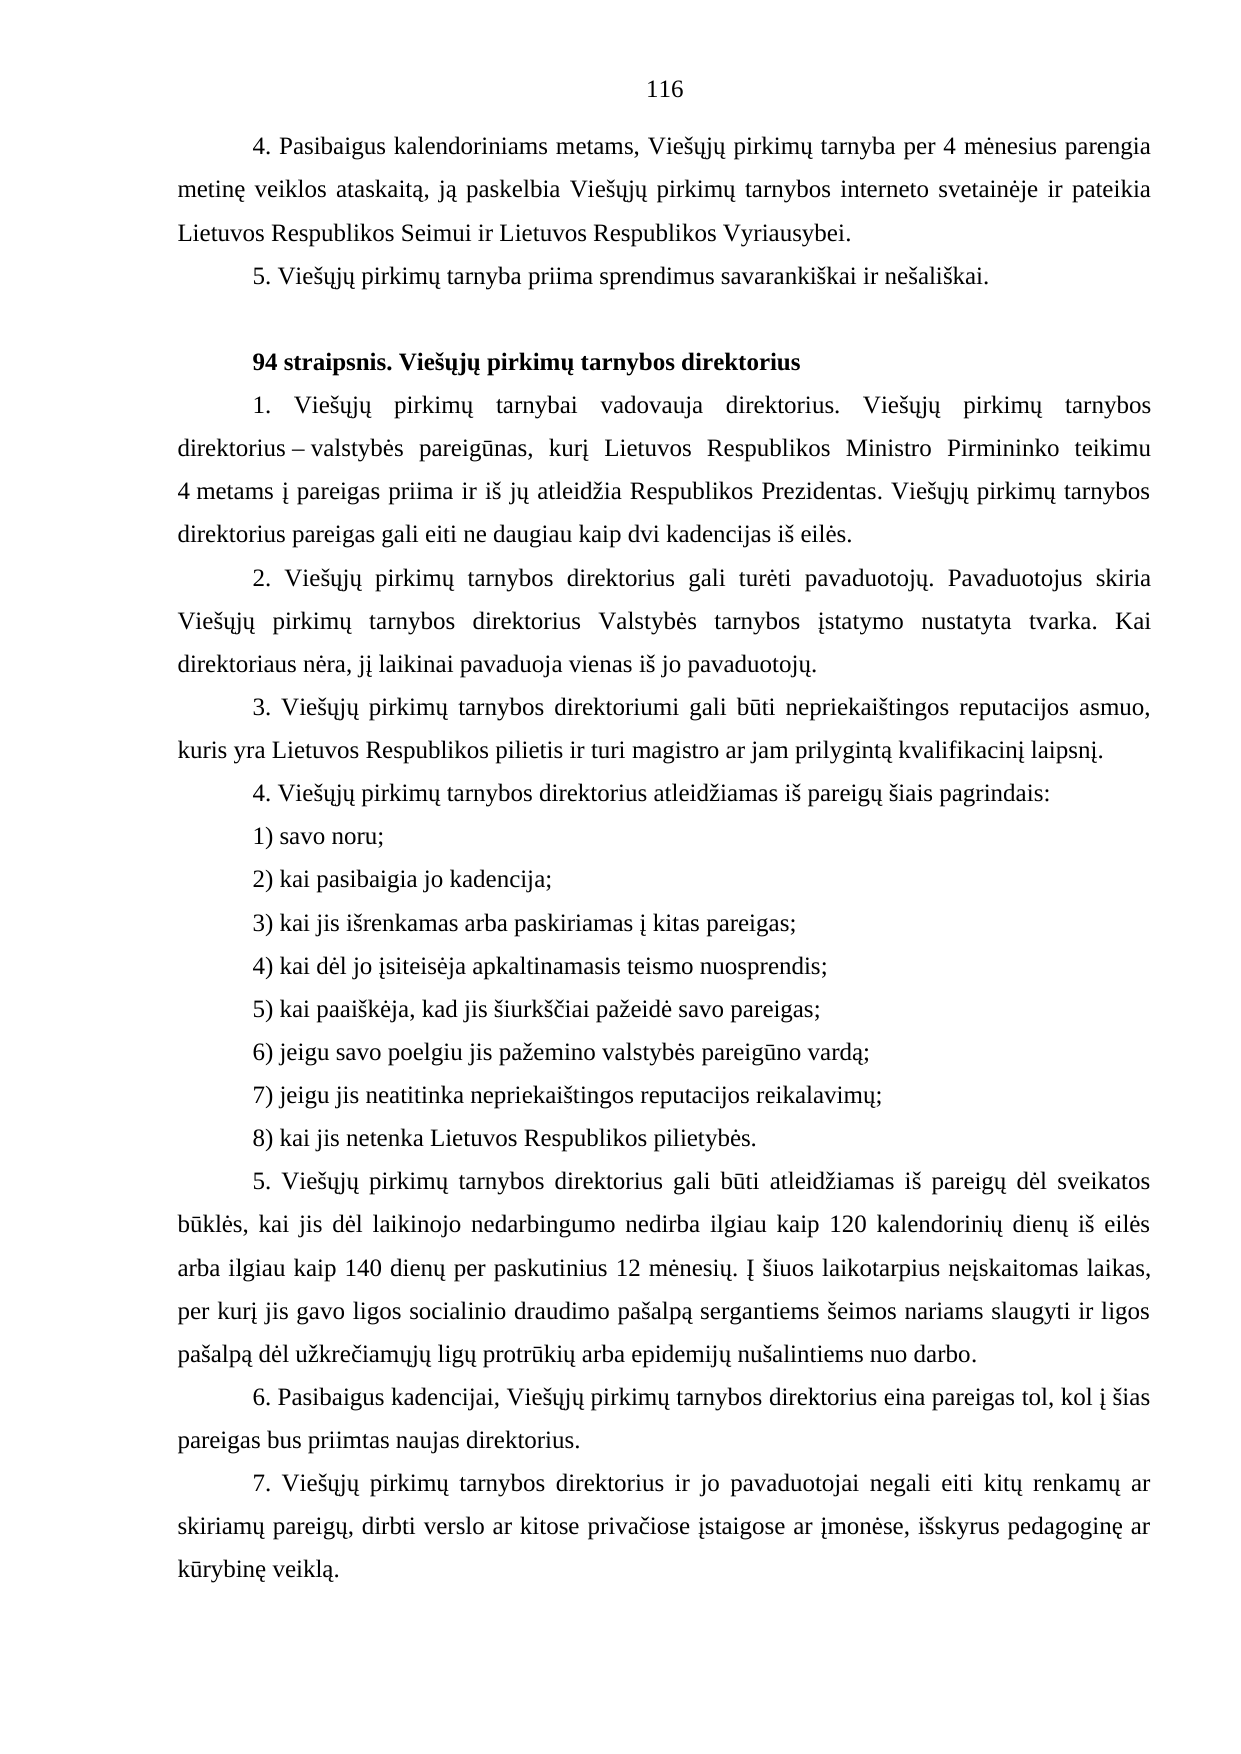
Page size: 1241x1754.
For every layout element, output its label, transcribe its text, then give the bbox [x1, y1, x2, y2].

text 2) kai pasibaigia jo kadencija; [177, 864, 1152, 893]
text 2. Viešųjų pirkimų tarnybos direktorius gali turėti pavaduotojų. Pavaduotojus skiria Viešųjų pirkimų tarnybos direktorius Valstybės tarnybos įstatymo nustatyta tvarka. Kai direktoriaus nėra, jį laikinai pavaduoja vienas iš jo pavaduotojų. [177, 563, 1152, 678]
text 8) kai jis netenka Lietuvos Respublikos pilietybės. [177, 1123, 1152, 1152]
text 4. Viešųjų pirkimų tarnybos direktorius atleidžiamas iš pareigų šiais pagrindais: [177, 778, 1152, 807]
text 7) jeigu jis neatitinka nepriekaištingos reputacijos reikalavimų; [177, 1080, 1152, 1109]
text 3) kai jis išrenkamas arba paskiriamas į kitas pareigas; [177, 908, 1152, 936]
text 4) kai dėl jo įsiteisėja apkaltinamasis teismo nuosprendis; [177, 951, 1152, 979]
text 6) jeigu savo poelgiu jis pažemino valstybės pareigūno vardą; [177, 1037, 1152, 1066]
text 5. Viešųjų pirkimų tarnybos direktorius gali būti atleidžiamas iš pareigų dėl sveikatos būklės, kai jis dėl laikinojo nedarbingumo nedirba ilgiau kaip 120 kalendorinių dienų iš eilės arba ilgiau kaip 140 dienų per paskutinius 12 mėnesių. Į šiuos laikotarpius neįskaitomas laikas, per kurį jis gavo ligos socialinio draudimo pašalpą sergantiems šeimos nariams slaugyti ir ligos pašalpą dėl užkrečiamųjų ligų protrūkių arba epidemijų nušalintiems nuo darbo. [177, 1166, 1152, 1368]
text 5. Viešųjų pirkimų tarnyba priima sprendimus savarankiškai ir nešališkai. [177, 261, 1152, 289]
text 7. Viešųjų pirkimų tarnybos direktorius ir jo pavaduotojai negali eiti kitų renkamų ar skiriamų pareigų, dirbti verslo ar kitose privačiose įstaigose ar įmonėse, išskyrus pedagoginę ar kūrybinę veiklą. [177, 1468, 1152, 1583]
text 4. Pasibaigus kalendoriniams metams, Viešųjų pirkimų tarnyba per 4 mėnesius parengia metinę veiklos ataskaitą, ją paskelbia Viešųjų pirkimų tarnybos interneto svetainėje ir pateikia Lietuvos Respublikos Seimui ir Lietuvos Respublikos Vyriausybei. [177, 131, 1152, 246]
text 5) kai paaiškėja, kad jis šiurkščiai pažeidė savo pareigas; [177, 994, 1152, 1023]
text 94 straipsnis. Viešųjų pirkimų tarnybos direktorius [177, 347, 1152, 376]
text 1. Viešųjų pirkimų tarnybai vadovauja direktorius. Viešųjų pirkimų tarnybos direktorius – valstybės pareigūnas, kurį Lietuvos Respublikos Ministro Pirmininko teikimu 4 metams į pareigas priima ir iš jų atleidžia Respublikos Prezidentas. Viešųjų pirkimų tarnybos direktorius pareigas gali eiti ne daugiau kaip dvi kadencijas iš eilės. [177, 390, 1152, 548]
text 1) savo noru; [177, 821, 1152, 850]
text 3. Viešųjų pirkimų tarnybos direktoriumi gali būti nepriekaištingos reputacijos asmuo, kuris yra Lietuvos Respublikos pilietis ir turi magistro ar jam prilygintą kvalifikacinį laipsnį. [177, 692, 1152, 764]
text 6. Pasibaigus kadencijai, Viešųjų pirkimų tarnybos direktorius eina pareigas tol, kol į šias pareigas bus priimtas naujas direktorius. [177, 1382, 1152, 1454]
